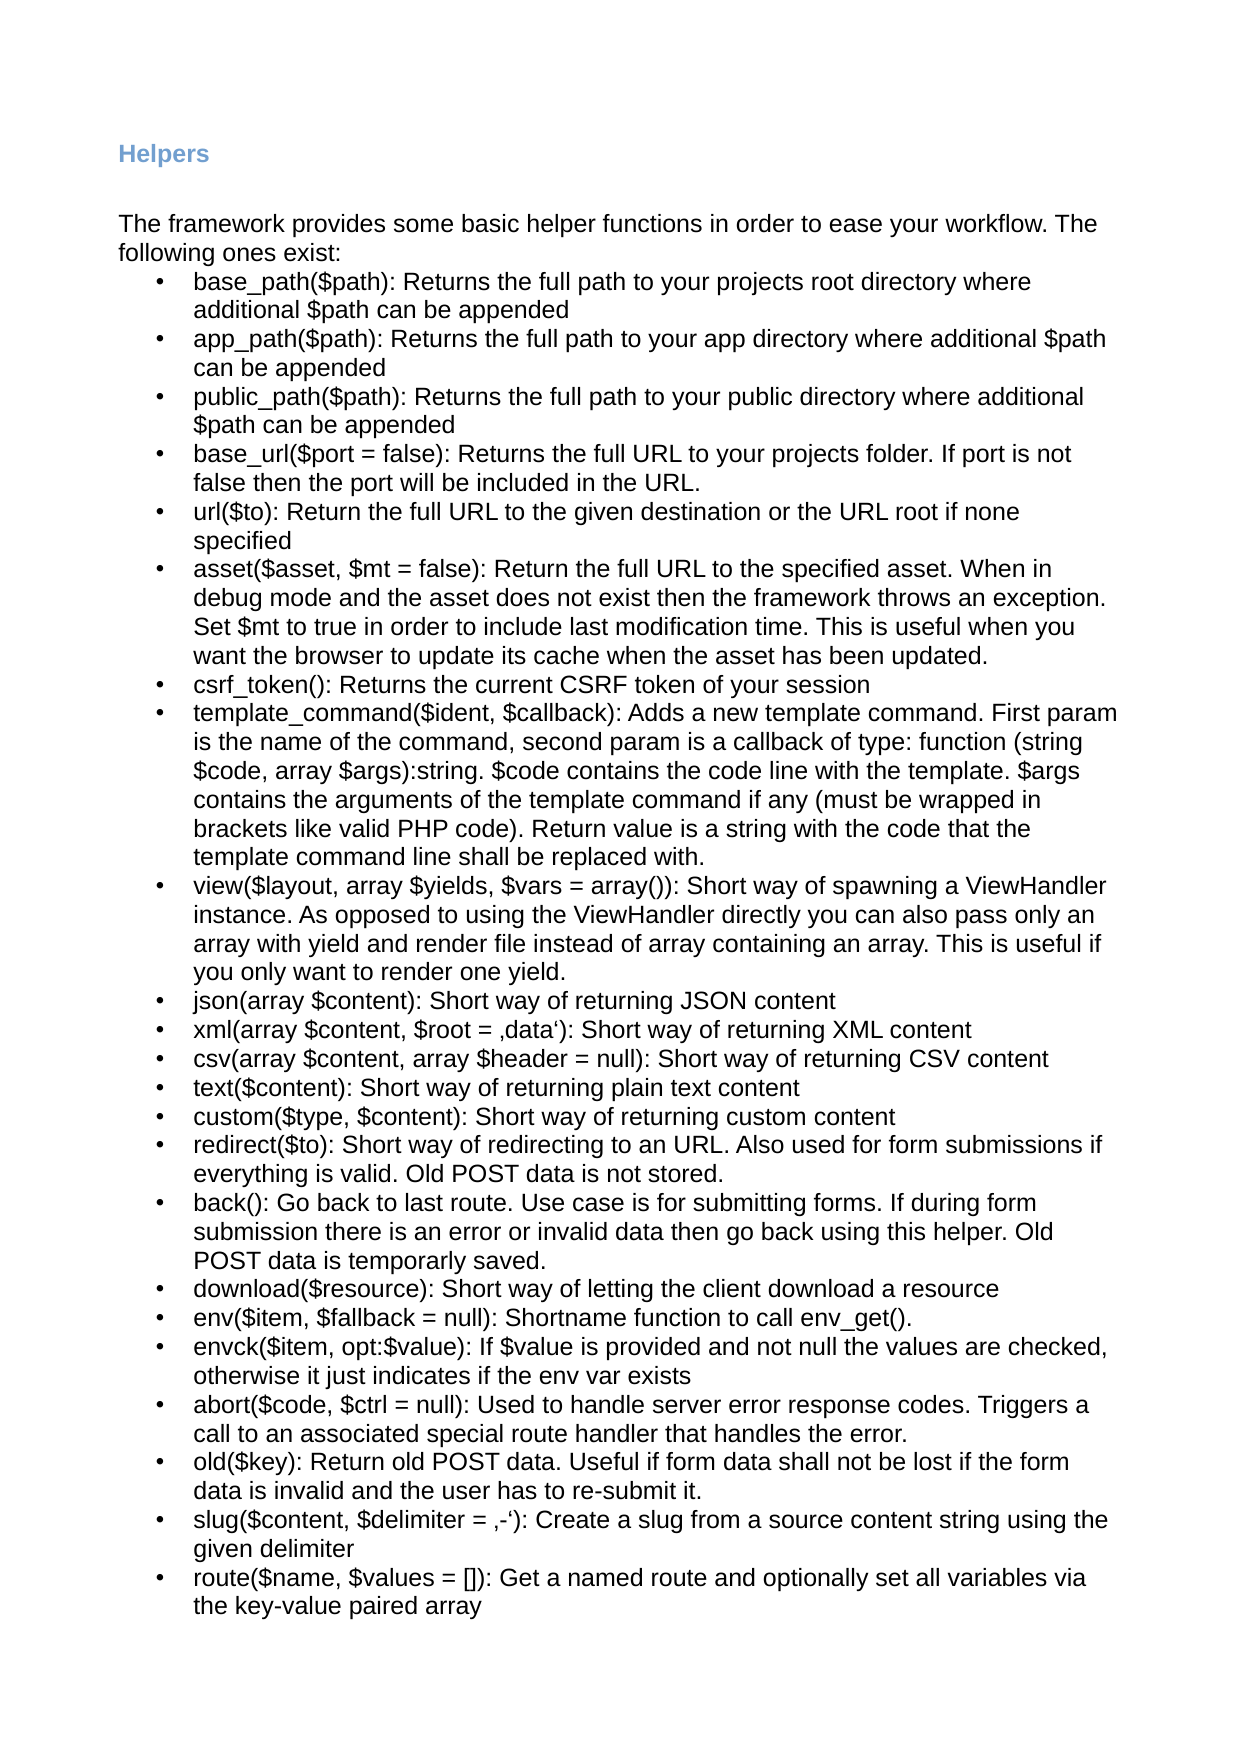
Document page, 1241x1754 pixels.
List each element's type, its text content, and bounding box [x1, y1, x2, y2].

list abort($code, $ctrl = null): Used to handle server error response codes. Triggers a call to an associated special route handler that handles the error. [156, 1390, 1122, 1447]
list view($layout, array $yields, $vars = array()): Short way of spawning a ViewHandler instance. As opposed to using the ViewHandler directly you can also pass only an array with yield and render file instead of array containing an array. This is useful if you only want to render one yield. [156, 871, 1122, 986]
list text($content): Short way of returning plain text content [156, 1073, 1122, 1102]
list csv(array $content, array $header = null): Short way of returning CSV content [156, 1044, 1122, 1073]
list public_path($path): Returns the full path to your public directory where additional $path can be appended [156, 382, 1122, 439]
list env($item, $fallback = null): Shortname function to call env_get(). [156, 1303, 1122, 1332]
list template_command($ident, $callback): Adds a new template command. First param is the name of the command, second param is a callback of type: function (string $code, array $args):string. $code contains the code line with the template. $args contains the arguments of the template command if any (must be wrapped in brackets like valid PHP code). Return value is a string with the code that the template command line shall be replaced with. [156, 698, 1122, 871]
list download($resource): Short way of letting the client download a resource [156, 1274, 1122, 1303]
list csrf_token(): Returns the current CSRF token of your session [156, 669, 1122, 698]
list slug($content, $delimiter = ‚-‘): Create a slug from a source content string using the given delimiter [156, 1505, 1122, 1562]
list custom($type, $content): Short way of returning custom content [156, 1102, 1122, 1130]
list asset($asset, $mt = false): Return the full URL to the specified asset. When in debug mode and the asset does not exist then the framework throws an exception. Set $mt to true in order to include last modification time. This is useful when you want the browser to update its cache when the asset has been updated. [156, 554, 1122, 669]
list base_path($path): Returns the full path to your projects root directory where additional $path can be appended [156, 266, 1122, 324]
list back(): Go back to last route. Use case is for submitting forms. If during form submission there is an error or invalid data then go back using this helper. Old POST data is temporarly saved. [156, 1188, 1122, 1274]
list old($key): Return old POST data. Useful if form data shall not be lost if the form data is invalid and the user has to re-submit it. [156, 1447, 1122, 1505]
list redirect($to): Short way of redirecting to an URL. Also used for form submissions if everything is valid. Old POST data is not stored. [156, 1130, 1122, 1188]
list xml(array $content, $root = ‚data‘): Short way of returning XML content [156, 1015, 1122, 1044]
list app_path($path): Returns the full path to your app directory where additional $path can be appended [156, 324, 1122, 382]
text The framework provides some basic helper functions in order to ease your workflow. The following ones exist: [118, 209, 1122, 266]
list route($name, $values = []): Get a named route and optionally set all variables via the key-value paired array [156, 1562, 1122, 1620]
list url($to): Return the full URL to the given destination or the URL root if none specified [156, 497, 1122, 554]
list json(array $content): Short way of returning JSON content [156, 986, 1122, 1015]
subtitle Helpers [118, 139, 1122, 168]
list envck($item, opt:$value): If $value is provided and not null the values are checked, otherwise it just indicates if the env var exists [156, 1332, 1122, 1390]
list base_url($port = false): Returns the full URL to your projects folder. If port is not false then the port will be included in the URL. [156, 439, 1122, 497]
